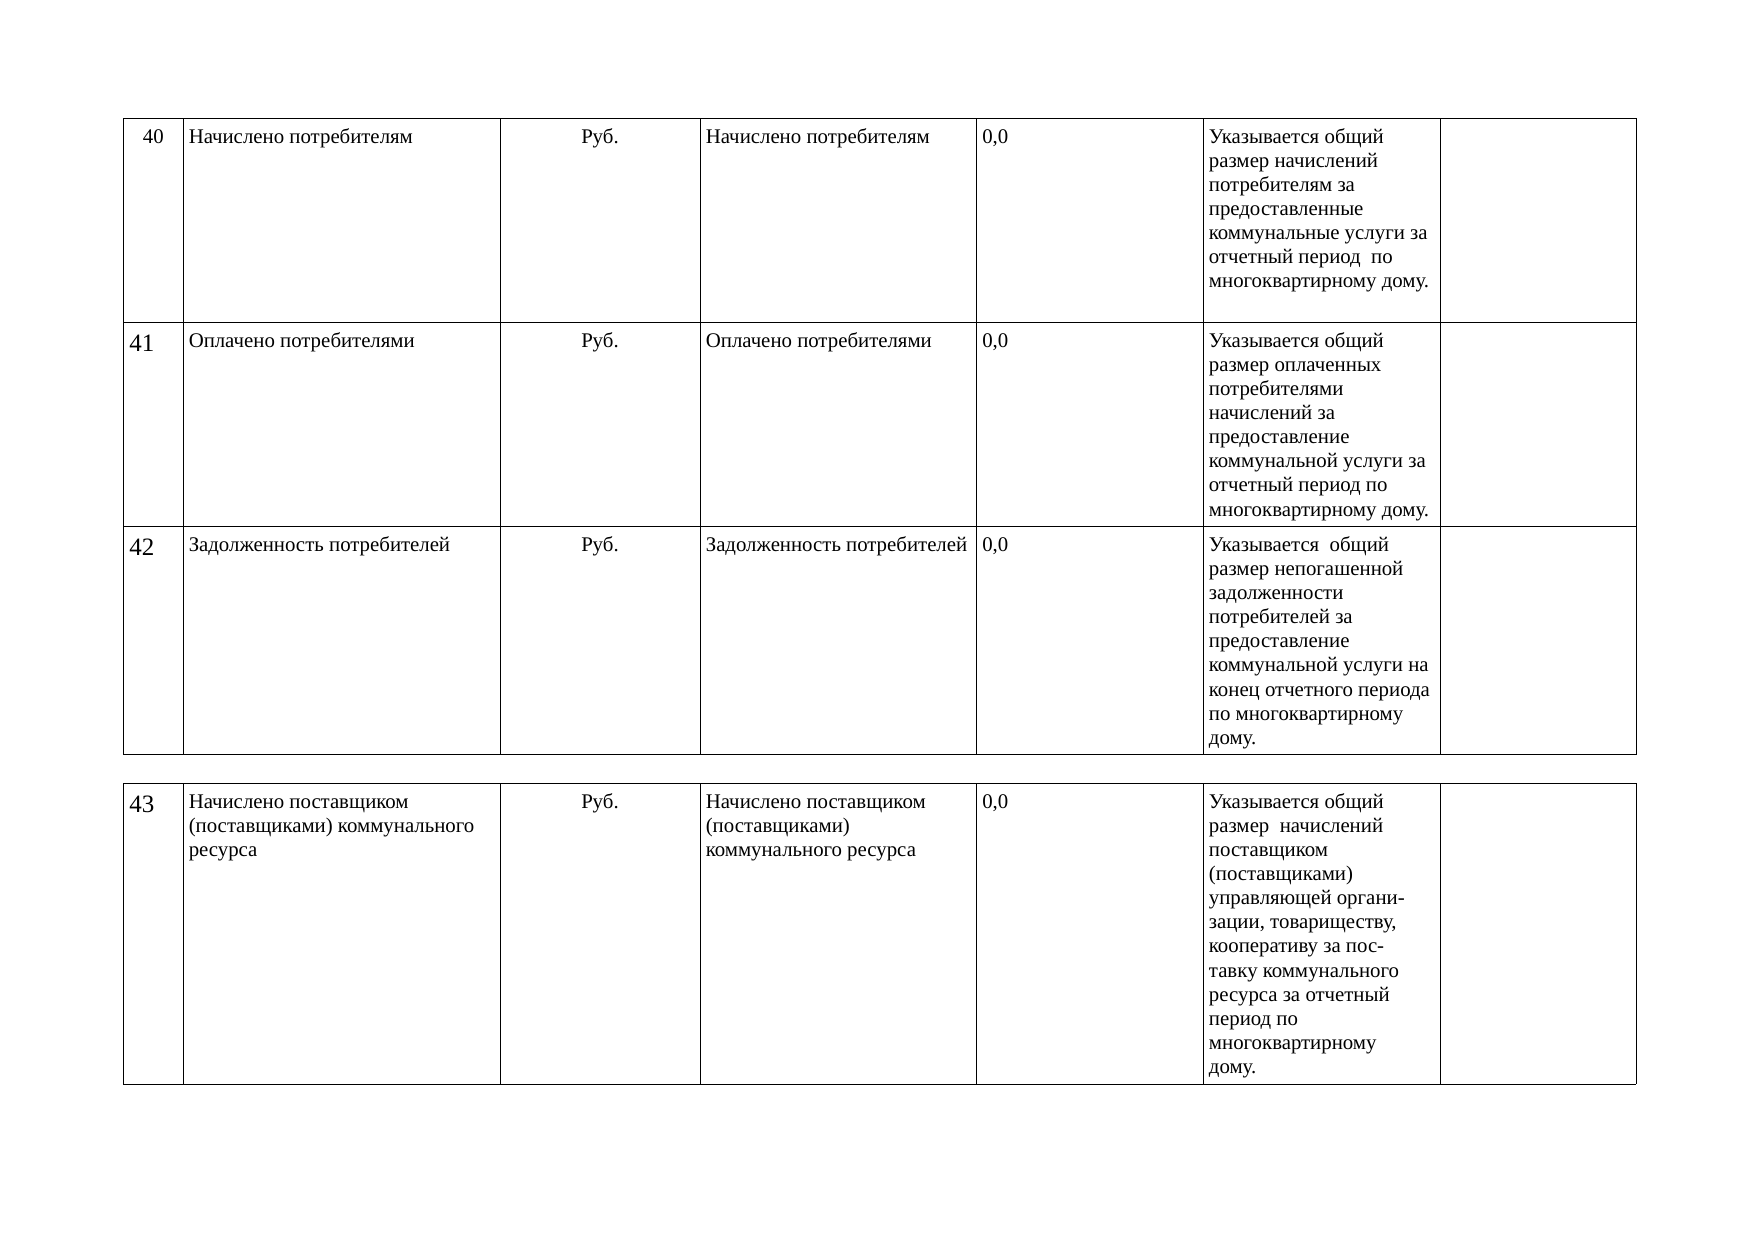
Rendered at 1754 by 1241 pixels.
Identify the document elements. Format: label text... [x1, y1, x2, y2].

table_cell Задолженность потребителей [701, 527, 976, 754]
table_cell [1441, 527, 1636, 754]
table_header Указывается общий размер начислений поставщиком (поставщиками) управляющей органи- зации, товариществу, кооперативу за пос- тавку коммунального ресурса за отчетный период по многоквартирному дому. [1204, 784, 1440, 1083]
table_cell Оплачено потребителями [701, 323, 976, 526]
table_cell 41 [124, 323, 183, 526]
table_cell 0,0 [977, 323, 1203, 526]
table_header 43 [124, 784, 183, 1083]
table_header Руб. [501, 784, 700, 1083]
table_cell 0,0 [977, 119, 1203, 322]
table_cell 42 [124, 527, 183, 754]
table_cell [1441, 119, 1636, 322]
table_cell Руб. [501, 119, 700, 322]
table_cell Указывается общий размер непогашенной задолженности потребителей за предоставление коммунальной услуги на конец отчетного периода по многоквартирному дому. [1204, 527, 1440, 754]
table_cell Оплачено потребителями [184, 323, 500, 526]
table_cell Задолженность потребителей [184, 527, 500, 754]
table_header Начислено поставщиком (поставщиками) коммунального ресурса [701, 784, 976, 1083]
table_cell Руб. [501, 527, 700, 754]
table_cell Указывается общий размер начислений потребителям за предоставленные коммунальные услуги за отчетный период по многоквартирному дому. [1204, 119, 1440, 322]
table_header [1441, 784, 1636, 1083]
table_cell Начислено потребителям [701, 119, 976, 322]
table_header 0,0 [977, 784, 1203, 1083]
table_cell Руб. [501, 323, 700, 526]
table_cell [1441, 323, 1636, 526]
table_header Начислено поставщиком (поставщиками) коммунального ресурса [184, 784, 500, 1083]
table_cell Начислено потребителям [184, 119, 500, 322]
table_cell 40 [124, 119, 183, 322]
table_cell Указывается общий размер оплаченных потребителями начислений за предоставление коммунальной услуги за отчетный период по многоквартирному дому. [1204, 323, 1440, 526]
table_cell 0,0 [977, 527, 1203, 754]
